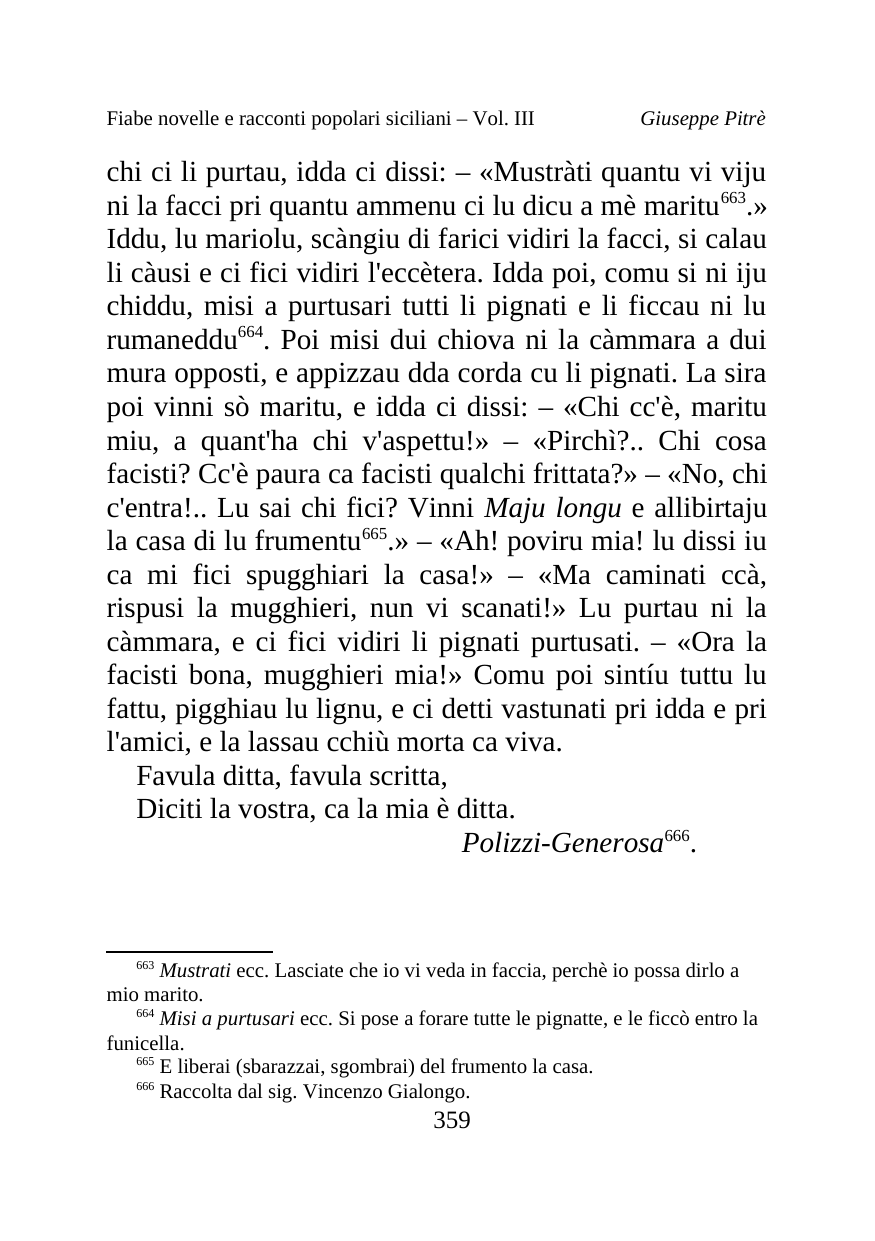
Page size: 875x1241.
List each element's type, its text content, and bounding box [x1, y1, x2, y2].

text Mustrati ecc. Lasciate che io vi veda in faccia, perchè io possa dirlo a mio marito. [106, 958, 768, 1006]
text Raccolta dal sig. Vincenzo Gialongo. [106, 1078, 768, 1103]
text Misi a purtusari ecc. Si pose a forare tutte le pignatte, e le ficcò entro la funicella. [106, 1006, 768, 1054]
text E liberai (sbarazzai, sgombrai) del frumento la casa. [106, 1054, 768, 1078]
text Favula ditta, favula scritta, [106, 758, 768, 792]
text Diciti la vostra, ca la mia è ditta. [106, 792, 768, 825]
text Polizzi-Generosa. [106, 825, 768, 859]
text chi ci li purtau, idda ci dissi: – «Mustràti quantu vi viju ni la facci pri quantu ammenu ci lu dicu a mè maritu.» Iddu, lu mariolu, scàngiu di farici vidiri la facci, si calau li càusi e ci fici vidiri l'eccètera. Idda poi, comu si ni iju chiddu, misi a purtusari tutti li pignati e li ficcau ni lu rumaneddu. Poi misi dui chiova ni la càmmara a dui mura opposti, e appizzau dda corda cu li pignati. La sira poi vinni sò maritu, e idda ci dissi: – «Chi cc'è, maritu miu, a quant'ha chi v'aspettu!» – «Pirchì?.. Chi cosa facisti? Cc'è paura ca facisti qualchi frittata?» – «No, chi c'entra!.. Lu sai chi fici? Vinni Maju longu e allibirtaju la casa di lu frumentu.» – «Ah! poviru mia! lu dissi iu ca mi fici spugghiari la casa!» – «Ma caminati ccà, rispusi la mugghieri, nun vi scanati!» Lu purtau ni la càmmara, e ci fici vidiri li pignati purtusati. – «Ora la facisti bona, mugghieri mia!» Comu poi sintíu tuttu lu fattu, pigghiau lu lignu, e ci detti vastunati pri idda e pri l'amici, e la lassau cchiù morta ca viva. [106, 154, 768, 758]
